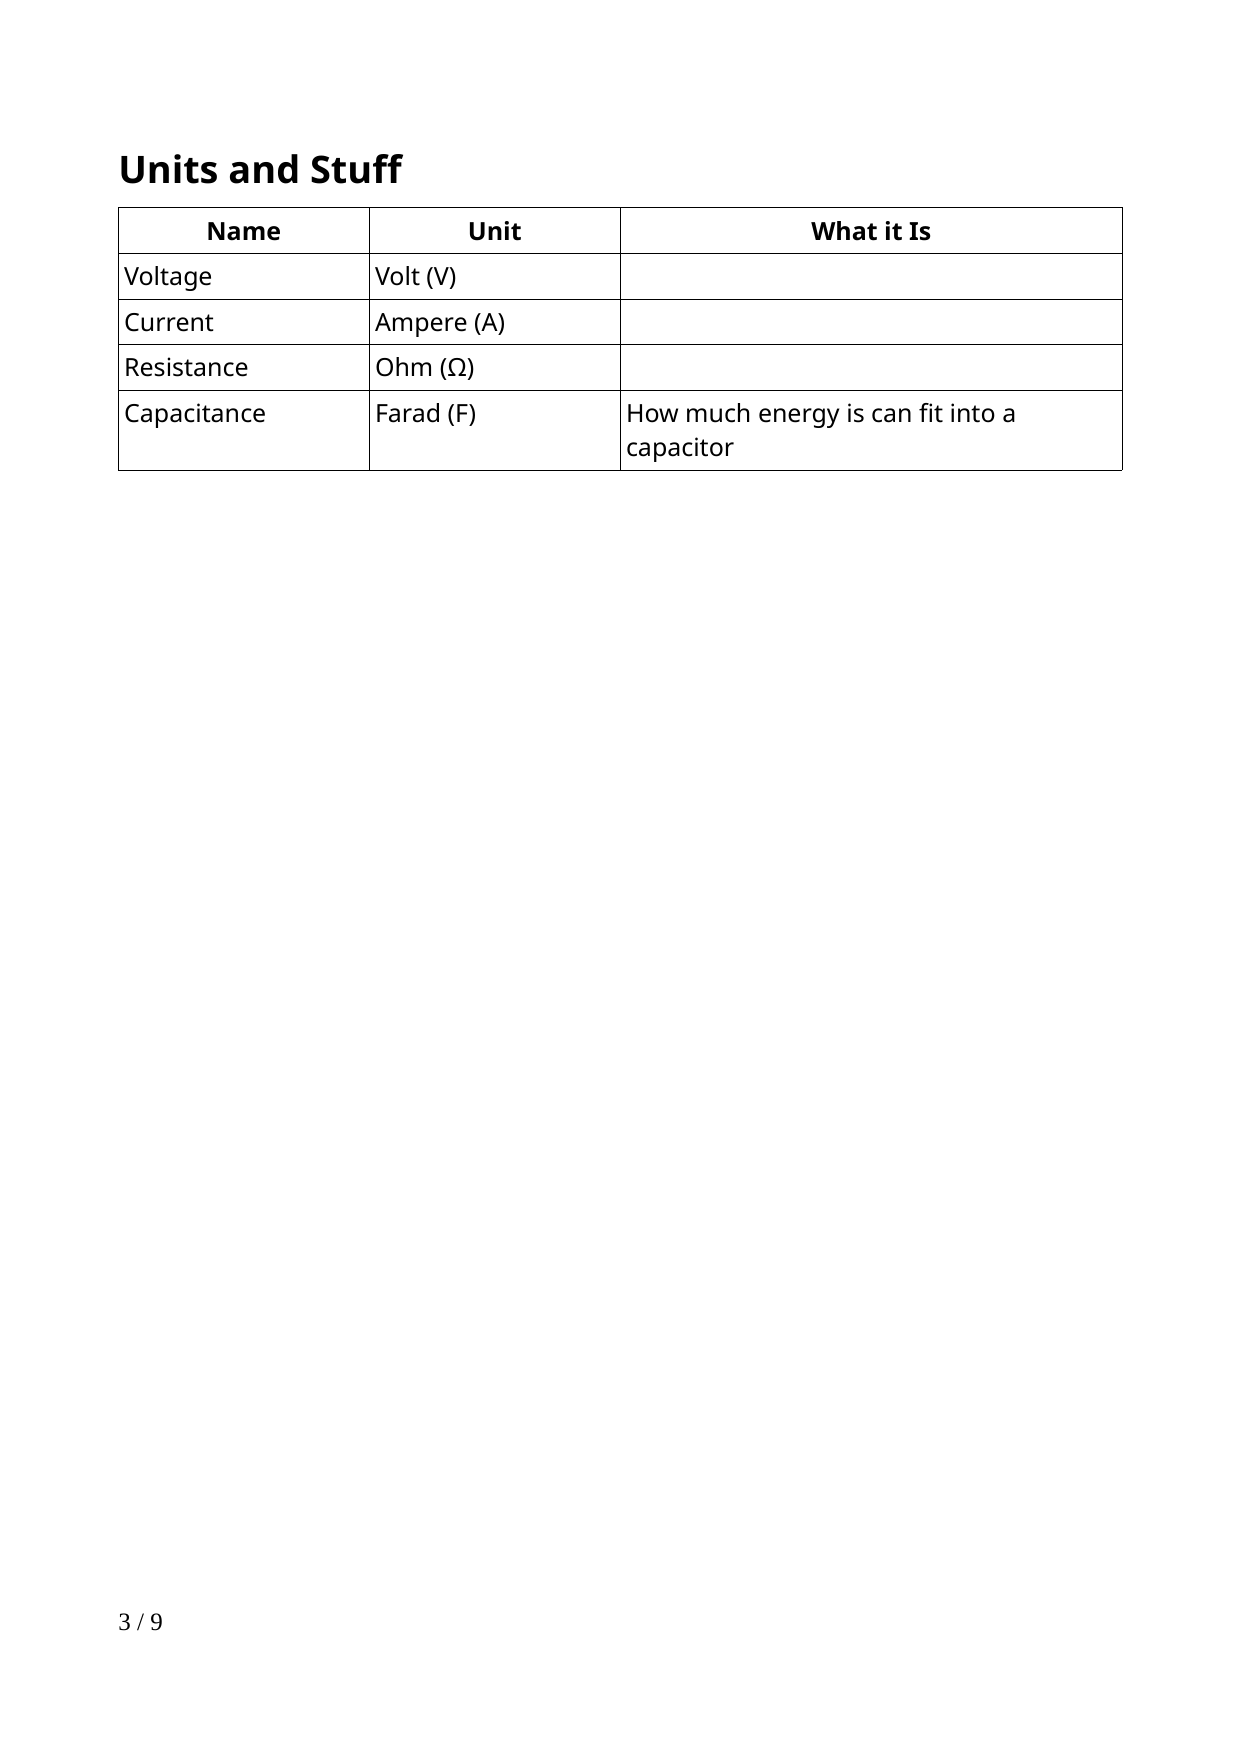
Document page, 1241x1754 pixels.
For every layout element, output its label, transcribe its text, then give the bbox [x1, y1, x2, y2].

table_cell Resistance [119, 345, 369, 390]
table_cell Voltage [119, 254, 369, 298]
table_header Unit [370, 208, 620, 253]
table_cell Volt (V) [370, 254, 620, 298]
table_header What it Is [621, 208, 1122, 253]
table_header Name [119, 208, 369, 253]
table_cell Ohm (Ω) [370, 345, 620, 390]
subtitle Units and Stuff [118, 143, 1122, 195]
table_cell Ampere (A) [370, 300, 620, 344]
table_cell [621, 254, 1122, 298]
table_cell Current [119, 300, 369, 344]
table_cell [621, 345, 1122, 390]
table_cell How much energy is can fit into a capacitor [621, 391, 1122, 469]
table_cell [621, 300, 1122, 344]
table_cell Capacitance [119, 391, 369, 469]
table_cell Farad (F) [370, 391, 620, 469]
